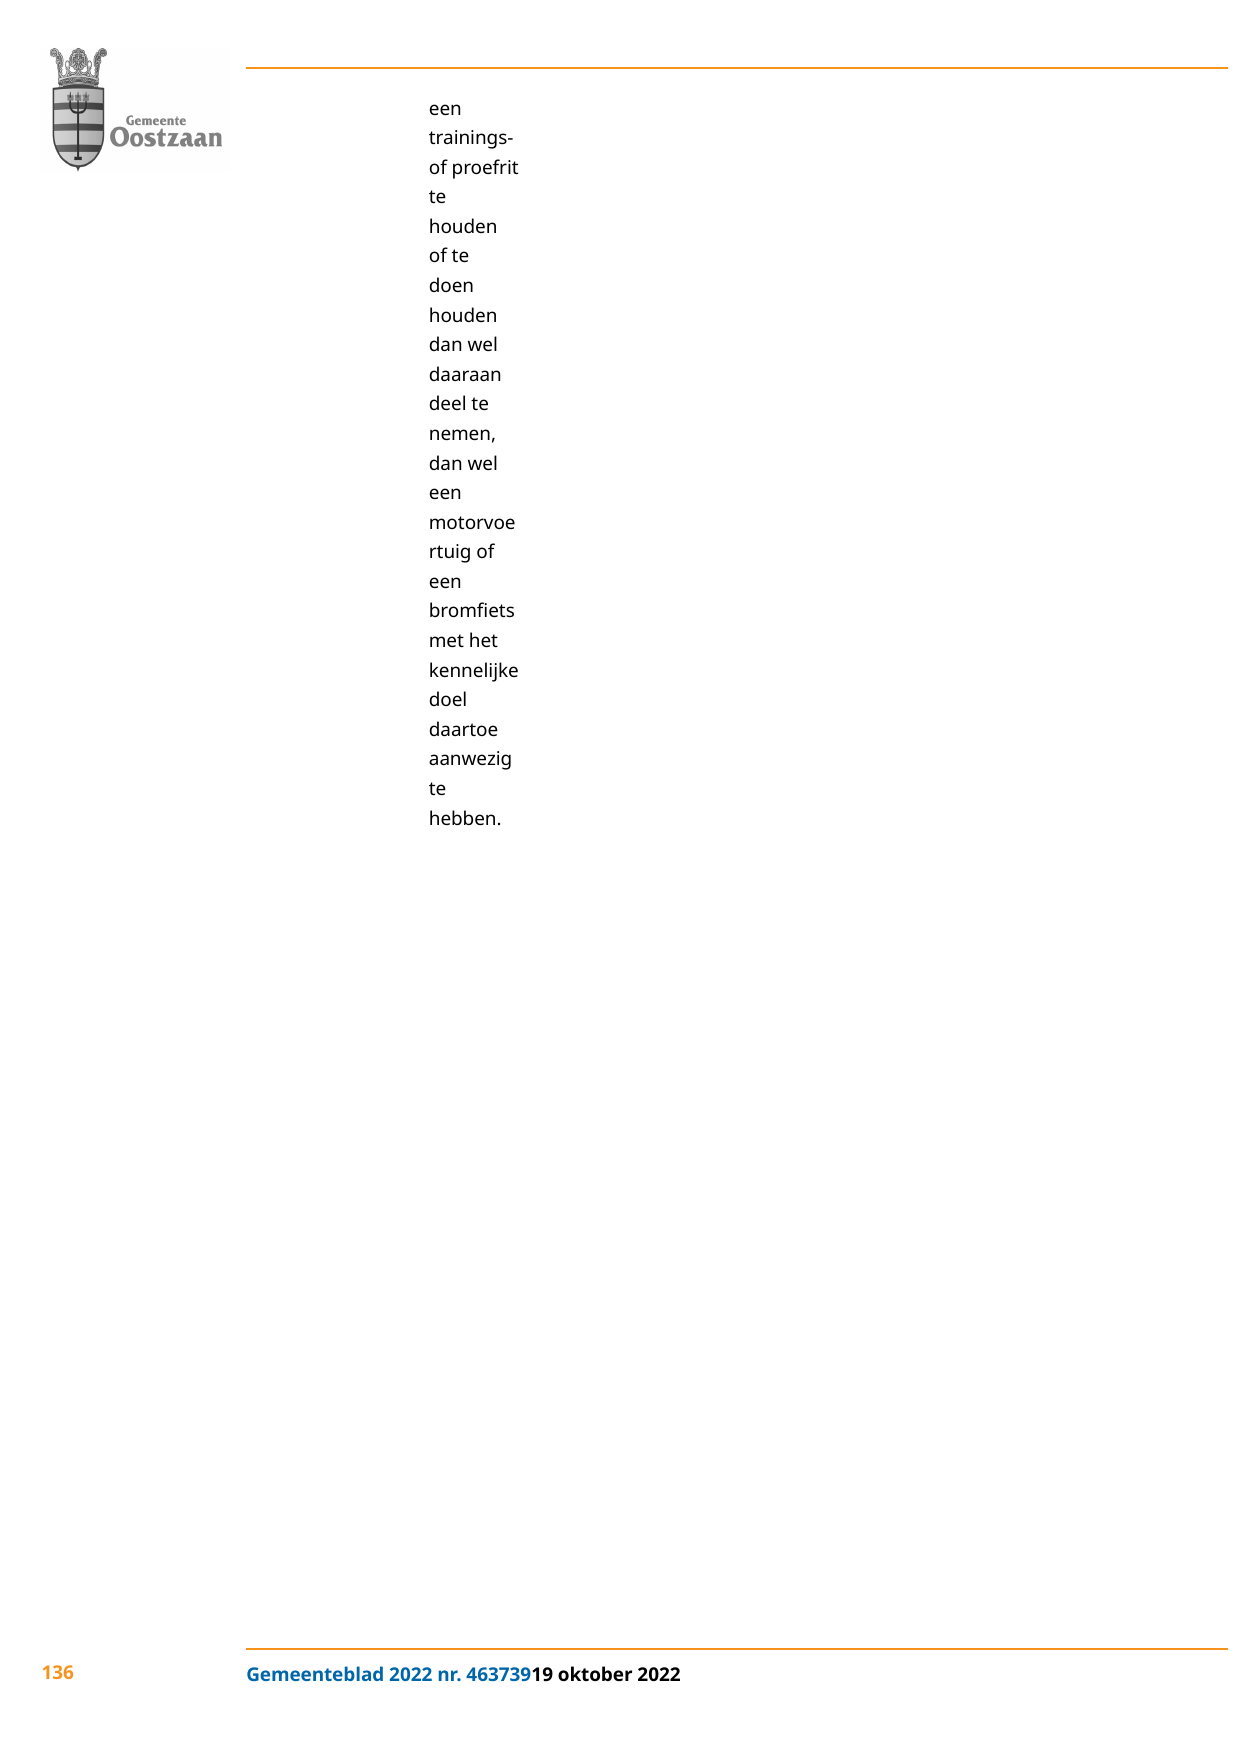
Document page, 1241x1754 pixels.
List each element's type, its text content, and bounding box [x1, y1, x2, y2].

picture [41, 47, 231, 172]
table_cell een trainings- of proefrit te houden of te doen houden dan wel daaraan deel te nemen, dan wel een motorvoertuig of een bromfiets met het kennelijke doel daartoe aanwezig te hebben. [429, 95, 519, 831]
table_cell [609, 95, 700, 831]
table_cell [248, 95, 338, 831]
table_cell [338, 95, 429, 831]
table_cell [971, 95, 1061, 831]
table_cell [700, 95, 971, 831]
table_cell [519, 95, 609, 831]
